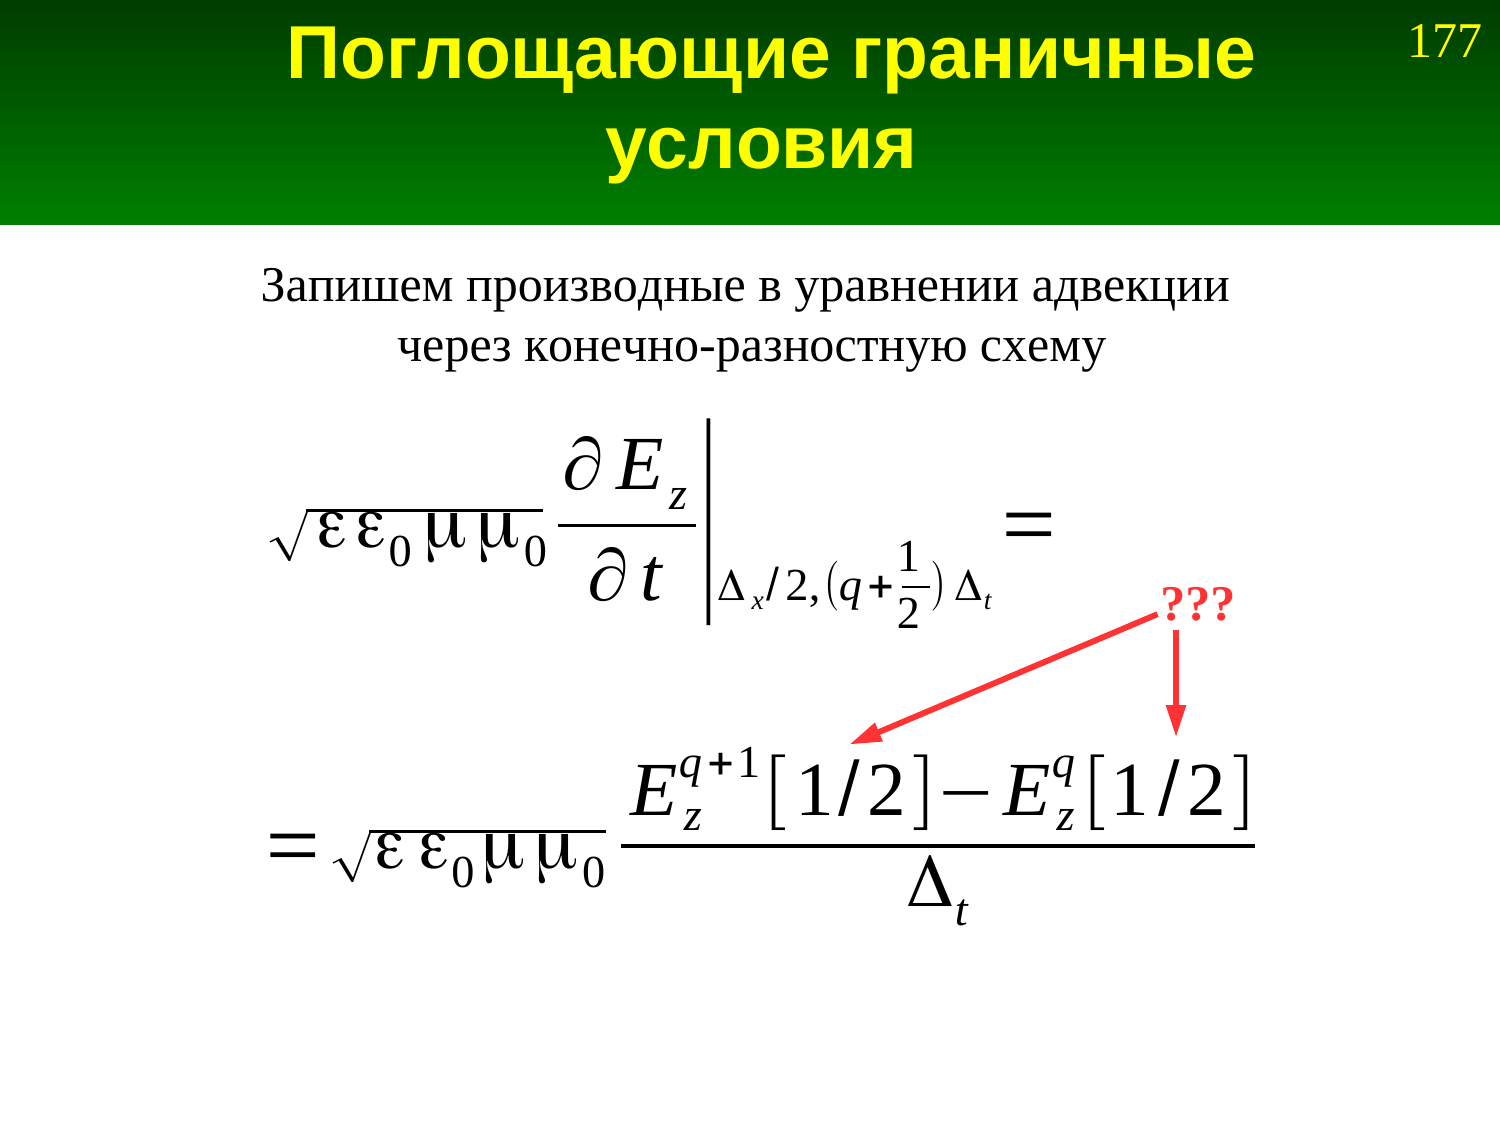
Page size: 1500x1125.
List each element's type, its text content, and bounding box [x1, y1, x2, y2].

text_box Запишем производные в уравнении адвекции через конечно-разностную схему [245, 244, 1258, 379]
chart [243, 413, 1276, 937]
title Поглощающие граничные условия [123, 0, 1399, 192]
text_box ??? [1145, 562, 1264, 638]
